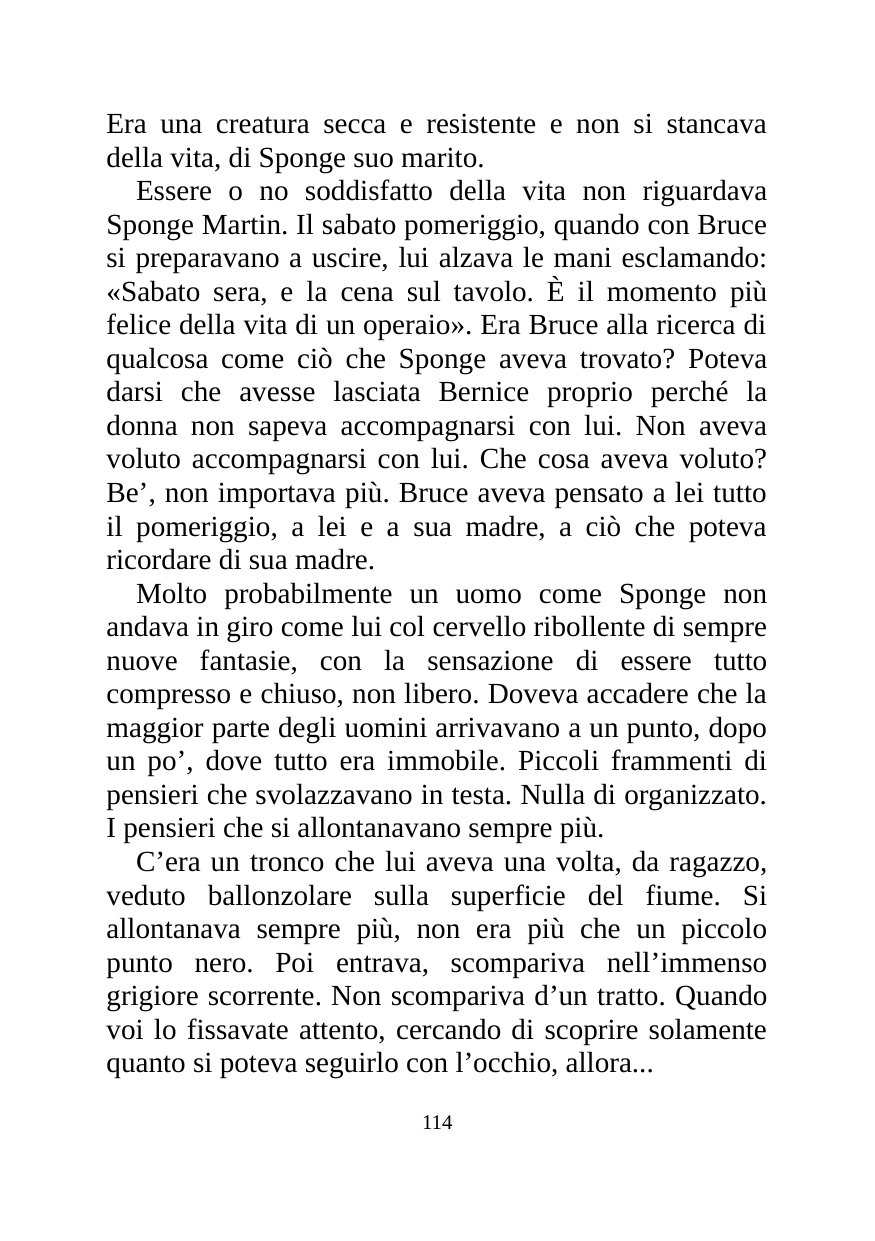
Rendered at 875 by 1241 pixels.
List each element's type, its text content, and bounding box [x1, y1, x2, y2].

text Era una creatura secca e resistente e non si stancava della vita, di Sponge suo marito. [106, 106, 768, 173]
text Essere o no soddisfatto della vita non riguardava Sponge Martin. Il sabato pomeriggio, quando con Bruce si preparavano a uscire, lui alzava le mani esclamando: «Sabato sera, e la cena sul tavolo. È il momento più felice della vita di un operaio». Era Bruce alla ricerca di qualcosa come ciò che Sponge aveva trovato? Poteva darsi che avesse lasciata Bernice proprio perché la donna non sapeva accompagnarsi con lui. Non aveva voluto accompagnarsi con lui. Che cosa aveva voluto? Be’, non importava più. Bruce aveva pensato a lei tutto il pomeriggio, a lei e a sua madre, a ciò che poteva ricordare di sua madre. [106, 173, 768, 576]
text C’era un tronco che lui aveva una volta, da ragazzo, veduto ballonzolare sulla superficie del fiume. Si allontanava sempre più, non era più che un piccolo punto nero. Poi entrava, scompariva nell’immenso grigiore scorrente. Non scompariva d’un tratto. Quando voi lo fissavate attento, cercando di scoprire solamente quanto si poteva seguirlo con l’occhio, allora... [106, 844, 768, 1079]
text Molto probabilmente un uomo come Sponge non andava in giro come lui col cervello ribollente di sempre nuove fantasie, con la sensazione di essere tutto compresso e chiuso, non libero. Doveva accadere che la maggior parte degli uomini arrivavano a un punto, dopo un po’, dove tutto era immobile. Piccoli frammenti di pensieri che svolazzavano in testa. Nulla di organizzato. I pensieri che si allontanavano sempre più. [106, 576, 768, 844]
